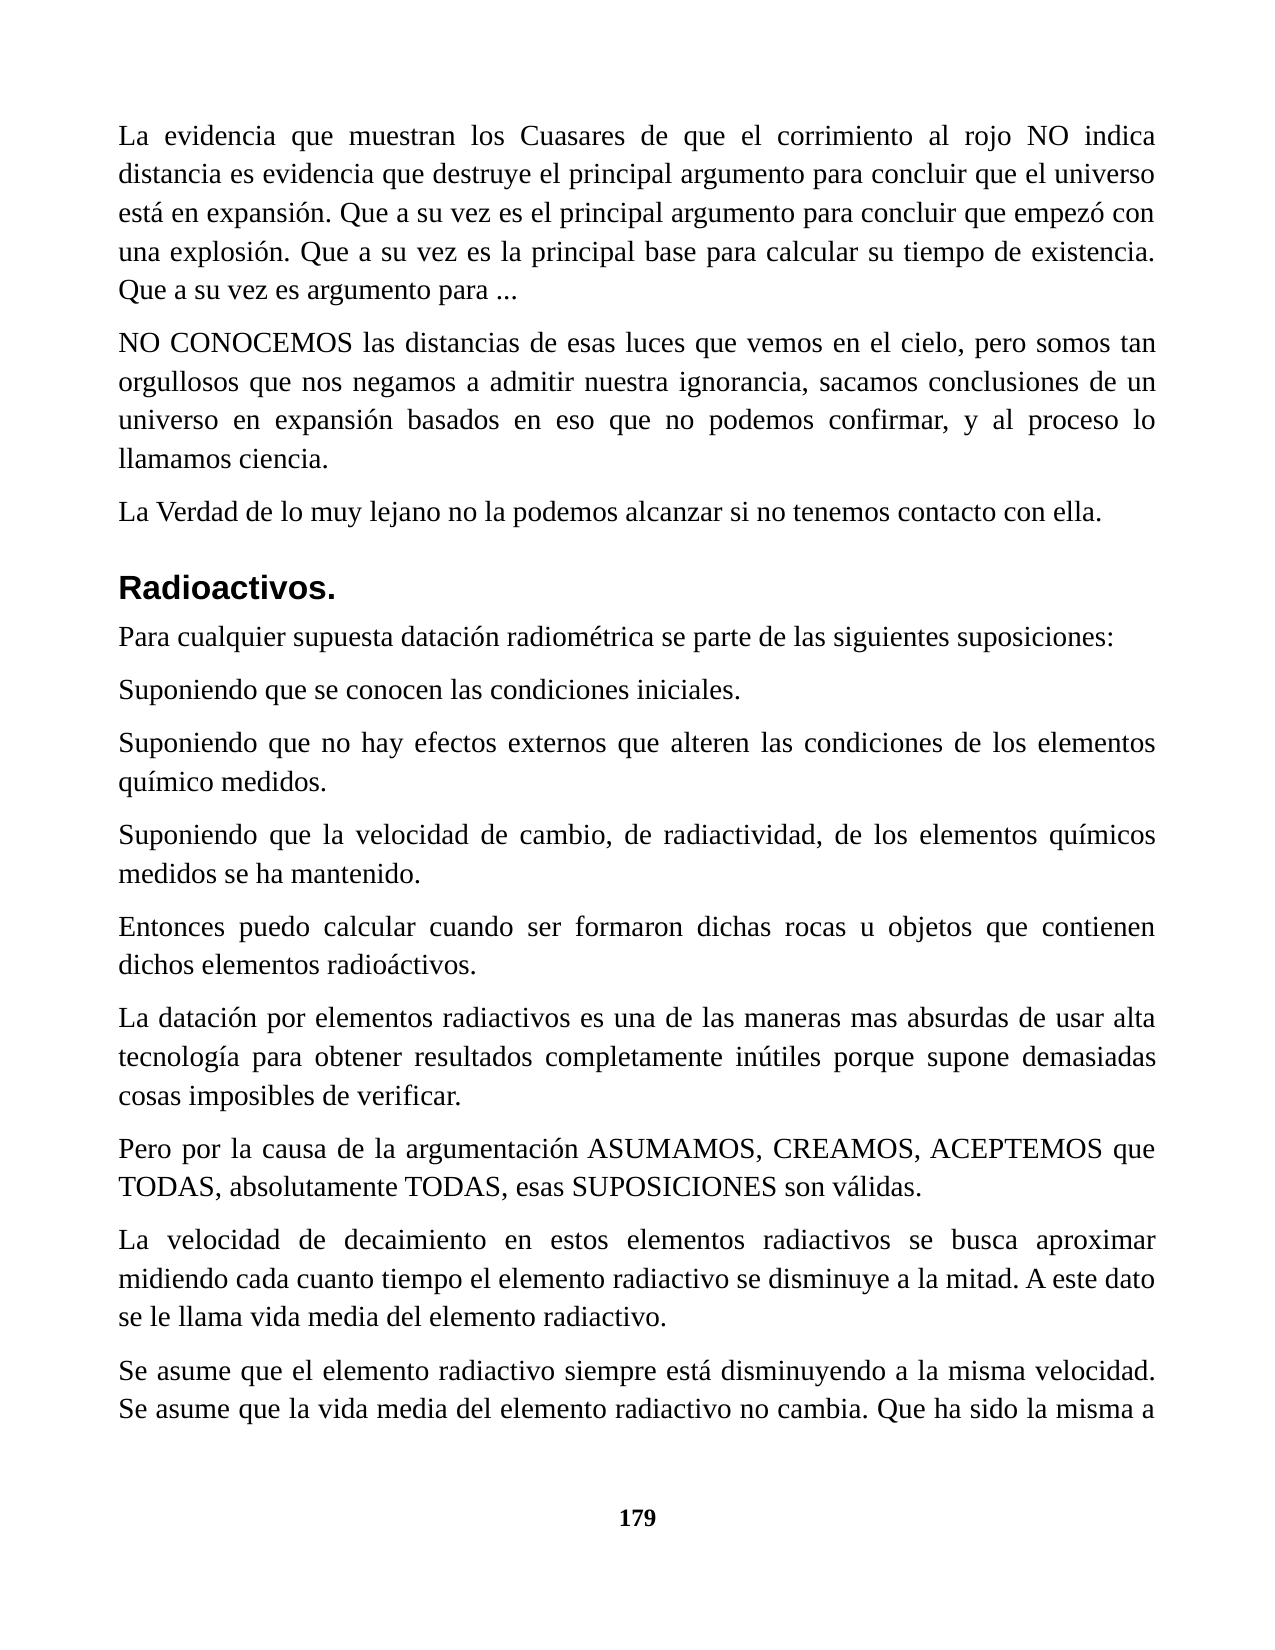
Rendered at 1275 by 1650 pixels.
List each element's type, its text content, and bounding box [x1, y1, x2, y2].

text NO CONOCEMOS las distancias de esas luces que vemos en el cielo, pero somos tan orgullosos que nos negamos a admitir nuestra ignorancia, sacamos conclusiones de un universo en expansión basados en eso que no podemos confirmar, y al proceso lo llamamos ciencia. [118, 325, 1157, 474]
text La evidencia que muestran los Cuasares de que el corrimiento al rojo NO indica distancia es evidencia que destruye el principal argumento para concluir que el universo está en expansión. Que a su vez es el principal argumento para concluir que empezó con una explosión. Que a su vez es la principal base para calcular su tiempo de existencia. Que a su vez es argumento para ... [118, 118, 1157, 306]
text Para cualquier supuesta datación radiométrica se parte de las siguientes suposiciones: [118, 619, 1157, 653]
text La velocidad de decaimiento en estos elementos radiactivos se busca aproximar midiendo cada cuanto tiempo el elemento radiactivo se disminuye a la mitad. A este dato se le llama vida media del elemento radiactivo. [118, 1222, 1157, 1333]
text Suponiendo que la velocidad de cambio, de radiactividad, de los elementos químicos medidos se ha mantenido. [118, 817, 1157, 889]
text La Verdad de lo muy lejano no la podemos alcanzar si no tenemos contacto con ella. [118, 494, 1157, 528]
text Entonces puedo calcular cuando ser formaron dichas rocas u objetos que contienen dichos elementos radioáctivos. [118, 909, 1157, 981]
text Suponiendo que no hay efectos externos que alteren las condiciones de los elementos químico medidos. [118, 726, 1157, 798]
text La datación por elementos radiactivos es una de las maneras mas absurdas de usar alta tecnología para obtener resultados completamente inútiles porque supone demasiadas cosas imposibles de verificar. [118, 1001, 1157, 1111]
text Pero por la causa de la argumentación ASUMAMOS, CREAMOS, ACEPTEMOS que TODAS, absolutamente TODAS, esas SUPOSICIONES son válidas. [118, 1131, 1157, 1203]
text Se asume que el elemento radiactivo siempre está disminuyendo a la misma velocidad. Se asume que la vida media del elemento radiactivo no cambia. Que ha sido la misma a [118, 1353, 1157, 1425]
text Suponiendo que se conocen las condiciones iniciales. [118, 672, 1157, 706]
subtitle Radioactivos. [118, 568, 1157, 607]
